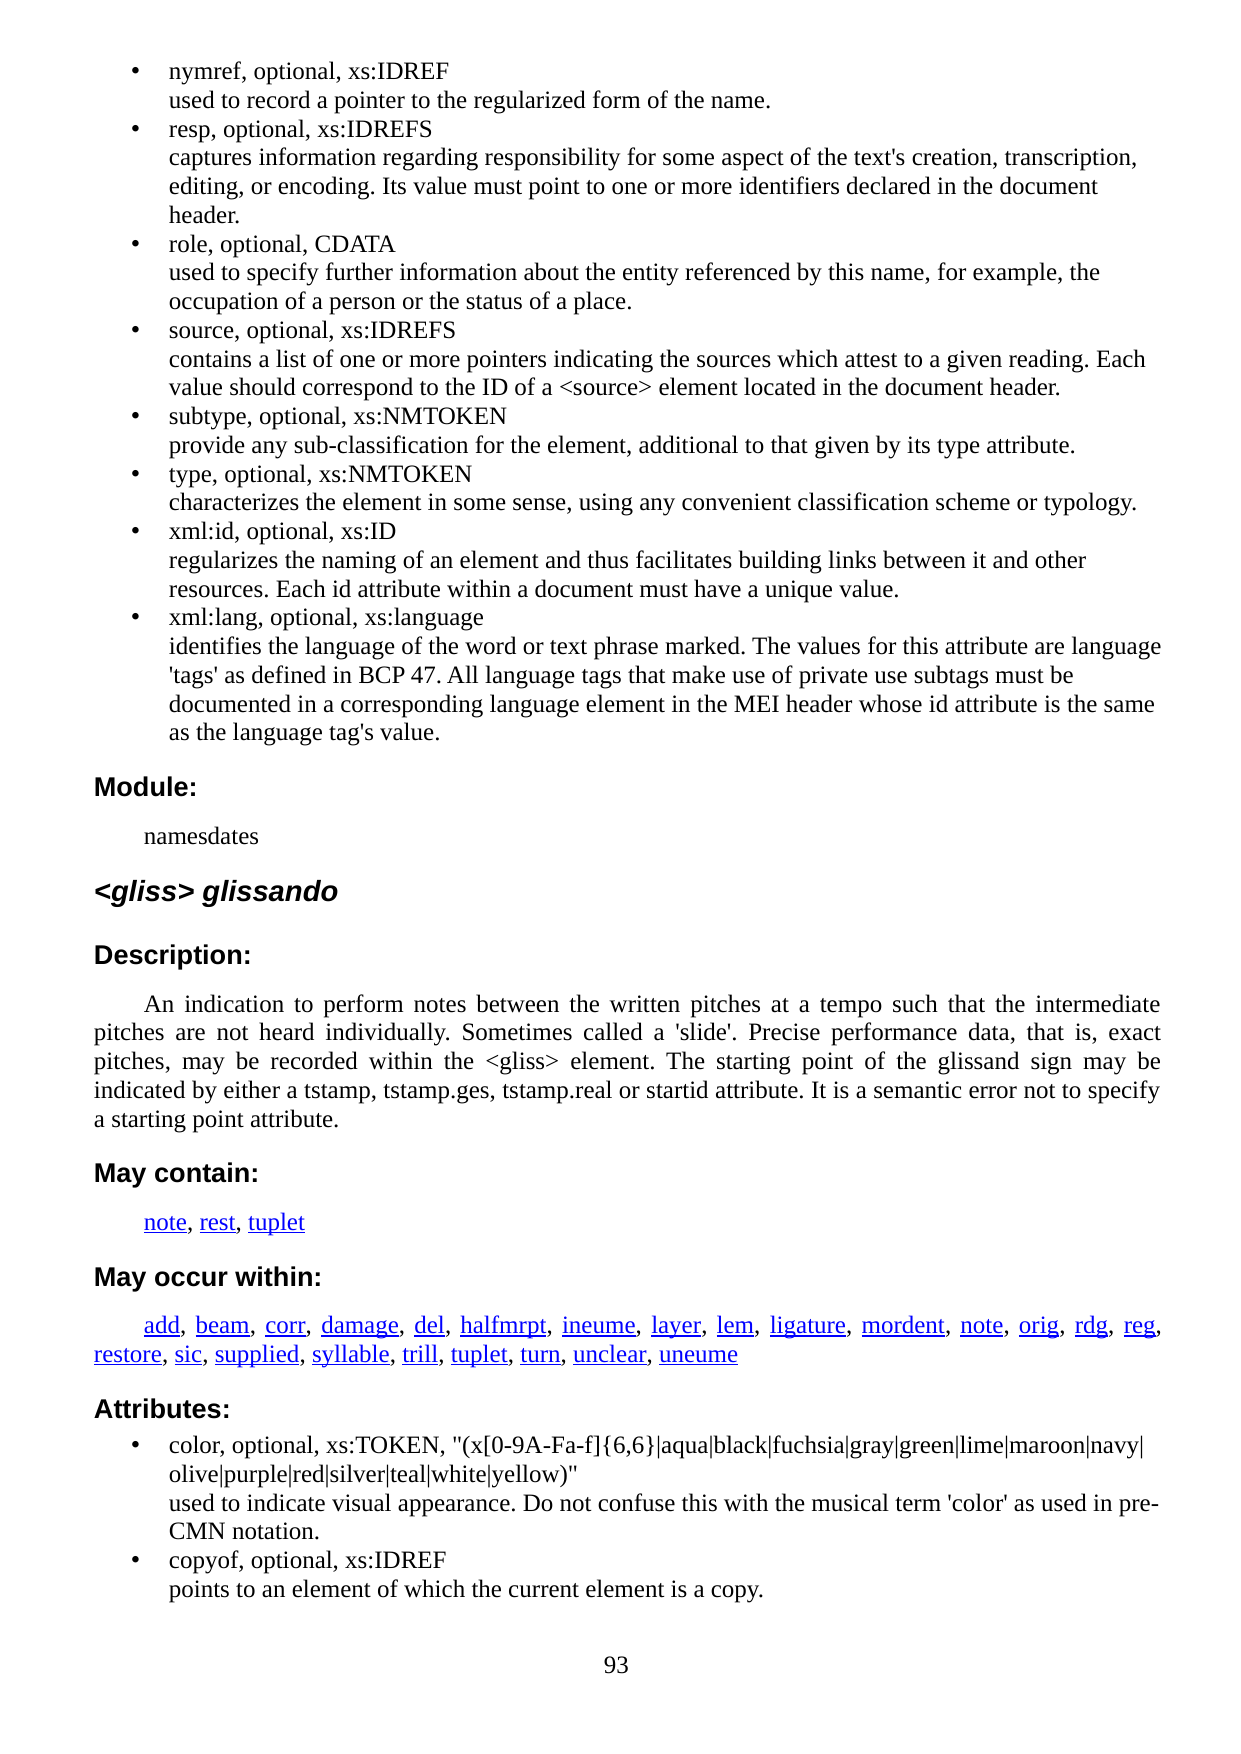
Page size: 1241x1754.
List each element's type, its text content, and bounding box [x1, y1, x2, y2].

subtitle <gliss> glissando [94, 874, 1162, 908]
list subtype, optional, xs:NMTOKEN provide any sub-classification for the element, additional to that given by its type attribute. [131, 401, 1162, 459]
subtitle Attributes: [94, 1393, 1162, 1424]
list copyof, optional, xs:IDREF points to an element of which the current element is a copy. [131, 1545, 1162, 1603]
list nymref, optional, xs:IDREF used to record a pointer to the regularized form of the name. [131, 56, 1162, 114]
subtitle Description: [94, 939, 1162, 971]
list color, optional, xs:TOKEN, "(x[0-9A-Fa-f]{6,6}|aqua|black|fuchsia|gray|green|lime|maroon|navy|olive|purple|red|silver|teal|white|yellow)" used to indicate visual appearance. Do not confuse this with the musical term 'color' as used in pre-CMN notation. [131, 1430, 1162, 1545]
list xml:lang, optional, xs:language identifies the language of the word or text phrase marked. The values for this attribute are language 'tags' as defined in BCP 47. All language tags that make use of private use subtags must be documented in a corresponding language element in the MEI header whose id attribute is the same as the language tag's value. [131, 602, 1162, 746]
subtitle May occur within: [94, 1261, 1162, 1292]
text add, beam, corr, damage, del, halfmrpt, ineume, layer, lem, ligature, mordent, note, orig, rdg, reg, restore, sic, supplied, syllable, trill, tuplet, turn, unclear, uneume [94, 1310, 1162, 1368]
text note, rest, tuplet [94, 1207, 1162, 1236]
subtitle Module: [94, 771, 1162, 802]
text namesdates [94, 821, 1162, 849]
list xml:id, optional, xs:ID regularizes the naming of an element and thus facilitates building links between it and other resources. Each id attribute within a document must have a unique value. [131, 516, 1162, 602]
list role, optional, CDATA used to specify further information about the entity referenced by this name, for example, the occupation of a person or the status of a place. [131, 229, 1162, 315]
list type, optional, xs:NMTOKEN characterizes the element in some sense, using any convenient classification scheme or typology. [131, 459, 1162, 516]
list resp, optional, xs:IDREFS captures information regarding responsibility for some aspect of the text's creation, transcription, editing, or encoding. Its value must point to one or more identifiers declared in the document header. [131, 114, 1162, 229]
list source, optional, xs:IDREFS contains a list of one or more pointers indicating the sources which attest to a given reading. Each value should correspond to the ID of a <source> element located in the document header. [131, 315, 1162, 401]
subtitle May contain: [94, 1157, 1162, 1189]
text An indication to perform notes between the written pitches at a tempo such that the intermediate pitches are not heard individually. Sometimes called a 'slide'. Precise performance data, that is, exact pitches, may be recorded within the <gliss> element. The starting point of the glissand sign may be indicated by either a tstamp, tstamp.ges, tstamp.real or startid attribute. It is a semantic error not to specify a starting point attribute. [94, 989, 1162, 1132]
